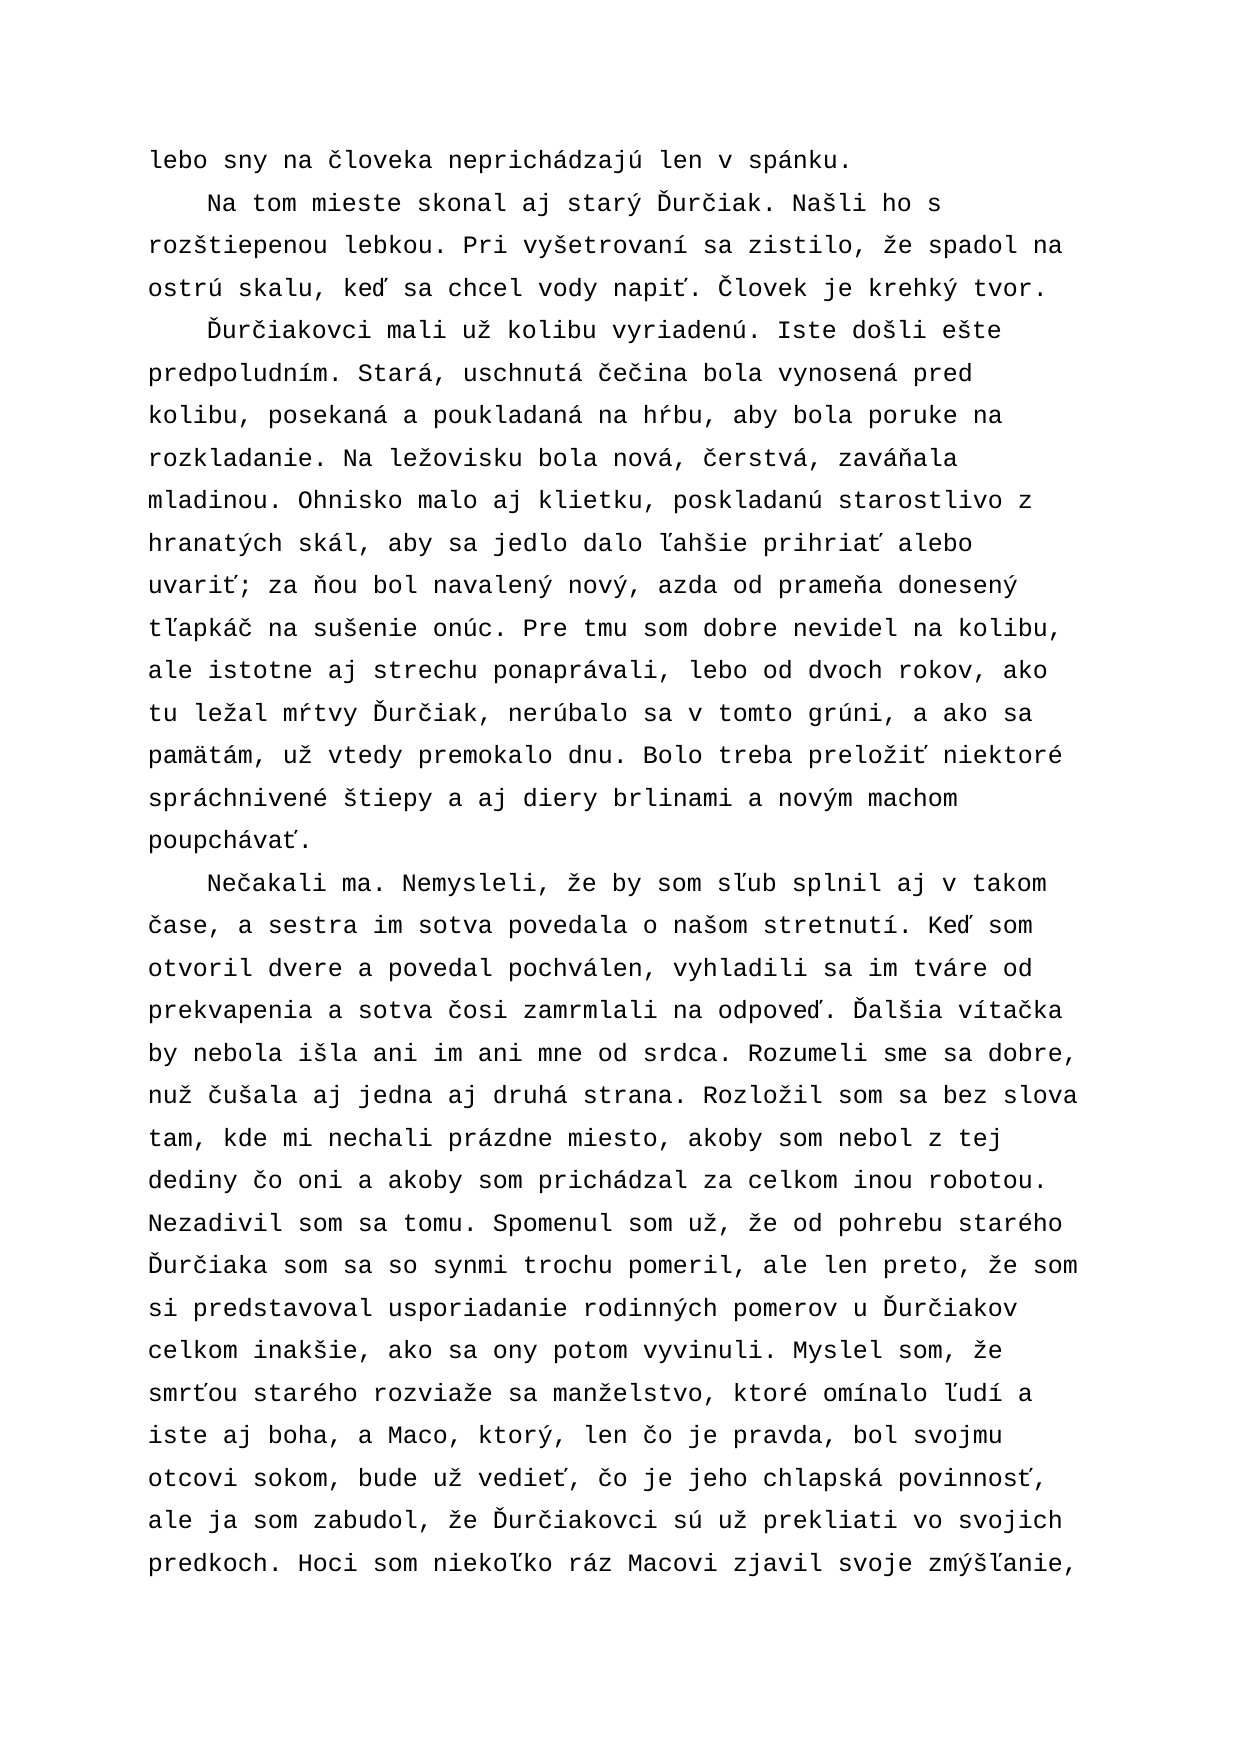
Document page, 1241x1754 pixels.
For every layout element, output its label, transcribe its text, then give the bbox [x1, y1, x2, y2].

text Nečakali ma. Nemysleli, že by som sľub splnil aj v takom čase, a sestra im sotva povedala o našom stretnutí. Keď som otvoril dvere a povedal pochválen, vyhladili sa im tváre od prekvapenia a sotva čosi zamrmlali na odpoveď. Ďalšia vítačka by nebola išla ani im ani mne od srdca. Rozumeli sme sa dobre, nuž čušala aj jedna aj druhá strana. Rozložil som sa bez slova tam, kde mi nechali prázdne miesto, akoby som nebol z tej dediny čo oni a akoby som prichádzal za celkom inou robotou. Nezadivil som sa tomu. Spomenul som už, že od pohrebu starého Ďurčiaka som sa so synmi trochu pomeril, ale len preto, že som si predstavoval usporiadanie rodinných pomerov u Ďurčiakov celkom inakšie, ako sa ony potom vyvinuli. Myslel som, že smrťou starého rozviaže sa manželstvo, ktoré omínalo ľudí a iste aj boha, a Maco, ktorý, len čo je pravda, bol svojmu otcovi sokom, bude už vedieť, čo je jeho chlapská povinnosť, ale ja som zabudol, že Ďurčiakovci sú už prekliati vo svojich predkoch. Hoci som niekoľko ráz Macovi zjavil svoje zmýšľanie, [148, 870, 1092, 1578]
text lebo sny na človeka neprichádzajú len v spánku. [148, 148, 1092, 176]
text Na tom mieste skonal aj starý Ďurčiak. Našli ho s rozštiepenou lebkou. Pri vyšetrovaní sa zistilo, že spadol na ostrú skalu, keď sa chcel vody napiť. Človek je krehký tvor. [148, 190, 1092, 303]
text Ďurčiakovci mali už kolibu vyriadenú. Iste došli ešte predpoludním. Stará, uschnutá čečina bola vynosená pred kolibu, posekaná a poukladaná na hŕbu, aby bola poruke na rozkladanie. Na ležovisku bola nová, čerstvá, zaváňala mladinou. Ohnisko malo aj klietku, poskladanú starostlivo z hranatých skál, aby sa jedlo dalo ľahšie prihriať alebo uvariť; za ňou bol navalený nový, azda od prameňa donesený tľapkáč na sušenie onúc. Pre tmu som dobre nevidel na kolibu, ale istotne aj strechu ponaprávali, lebo od dvoch rokov, ako tu ležal mŕtvy Ďurčiak, nerúbalo sa v tomto grúni, a ako sa pamätám, už vtedy premokalo dnu. Bolo treba preložiť niektoré spráchnivené štiepy a aj diery brlinami a novým machom poupchávať. [148, 318, 1092, 856]
